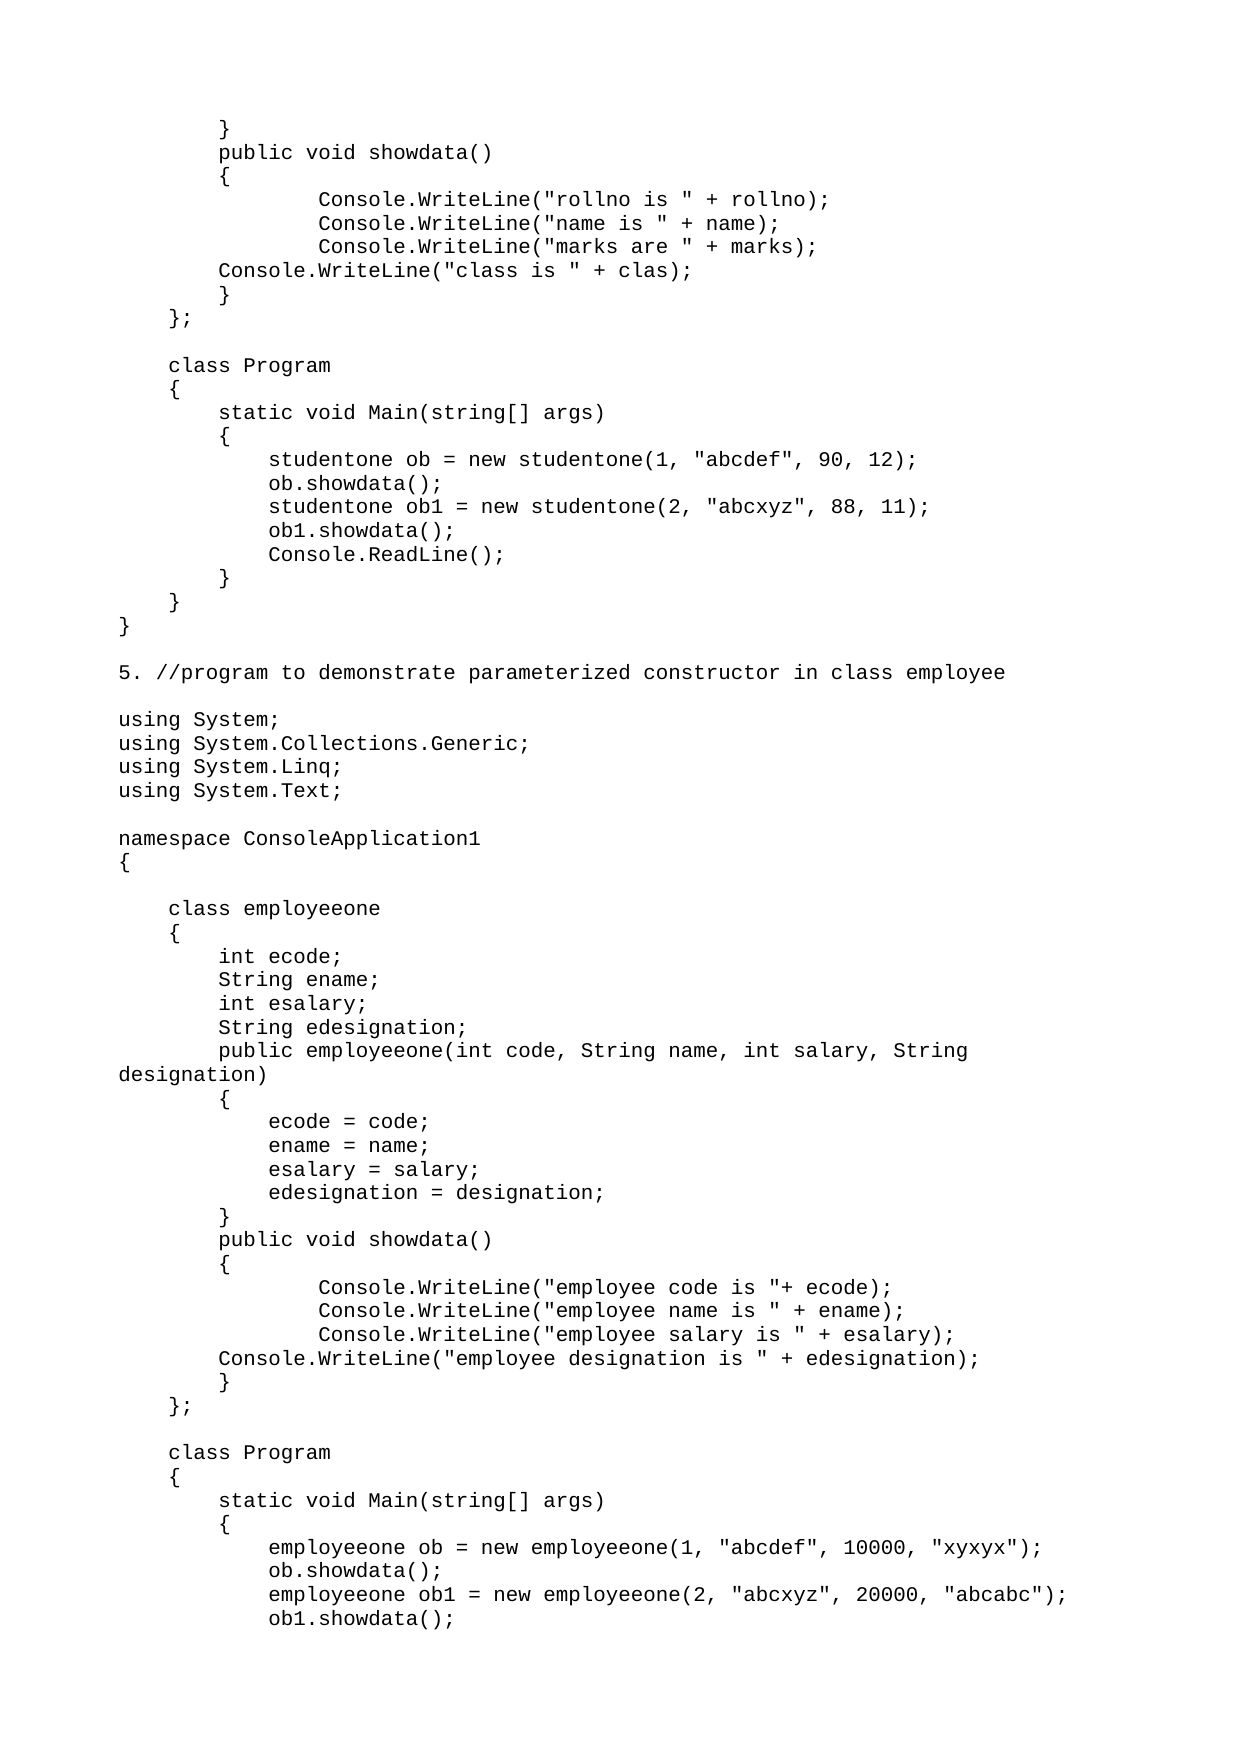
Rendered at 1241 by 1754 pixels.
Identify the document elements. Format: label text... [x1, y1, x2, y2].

text { [118, 1088, 1122, 1111]
text { [118, 1253, 1122, 1277]
text public employeeone(int code, String name, int salary, String designation) [118, 1040, 1122, 1088]
text } [118, 615, 1122, 638]
text ob.showdata(); [118, 473, 1122, 496]
text ecode = code; [118, 1111, 1122, 1135]
text static void Main(string[] args) [118, 1489, 1122, 1513]
text }; [118, 307, 1122, 331]
text using System.Linq; [118, 757, 1122, 780]
text Console.WriteLine("name is " + name); [118, 213, 1122, 236]
text studentone ob1 = new studentone(2, "abcxyz", 88, 11); [118, 496, 1122, 520]
text Console.WriteLine("employee salary is " + esalary); [118, 1324, 1122, 1348]
text class employeeone [118, 898, 1122, 922]
text Console.WriteLine("employee code is "+ ecode); [118, 1277, 1122, 1300]
text { [118, 1513, 1122, 1537]
text ob1.showdata(); [118, 520, 1122, 544]
text static void Main(string[] args) [118, 402, 1122, 426]
text 5. //program to demonstrate parameterized constructor in class employee [118, 662, 1122, 686]
text class Program [118, 354, 1122, 378]
text edesignation = designation; [118, 1182, 1122, 1206]
text int ecode; [118, 946, 1122, 969]
text employeeone ob1 = new employeeone(2, "abcxyz", 20000, "abcabc"); [118, 1584, 1122, 1608]
text Console.WriteLine("class is " + clas); [118, 260, 1122, 284]
text } [118, 1206, 1122, 1229]
text using System.Collections.Generic; [118, 733, 1122, 757]
text } [118, 567, 1122, 591]
text Console.ReadLine(); [118, 544, 1122, 567]
text employeeone ob = new employeeone(1, "abcdef", 10000, "xyxyx"); [118, 1537, 1122, 1561]
text { [118, 378, 1122, 402]
text String edesignation; [118, 1017, 1122, 1040]
text { [118, 426, 1122, 449]
text public void showdata() [118, 1229, 1122, 1253]
text { [118, 165, 1122, 189]
text { [118, 922, 1122, 946]
text esalary = salary; [118, 1158, 1122, 1182]
text ename = name; [118, 1135, 1122, 1158]
text { [118, 1466, 1122, 1489]
text } [118, 284, 1122, 307]
text namespace ConsoleApplication1 [118, 827, 1122, 851]
text } [118, 1371, 1122, 1395]
text Console.WriteLine("rollno is " + rollno); [118, 189, 1122, 213]
text public void showdata() [118, 142, 1122, 165]
text String ename; [118, 969, 1122, 993]
text Console.WriteLine("employee designation is " + edesignation); [118, 1348, 1122, 1371]
text Console.WriteLine("employee name is " + ename); [118, 1300, 1122, 1324]
text } [118, 118, 1122, 142]
text { [118, 851, 1122, 875]
text using System.Text; [118, 780, 1122, 804]
text ob1.showdata(); [118, 1608, 1122, 1631]
text Console.WriteLine("marks are " + marks); [118, 236, 1122, 260]
text class Program [118, 1442, 1122, 1466]
text int esalary; [118, 993, 1122, 1017]
text using System; [118, 709, 1122, 733]
text ob.showdata(); [118, 1561, 1122, 1584]
text studentone ob = new studentone(1, "abcdef", 90, 12); [118, 449, 1122, 473]
text } [118, 591, 1122, 615]
text }; [118, 1395, 1122, 1419]
